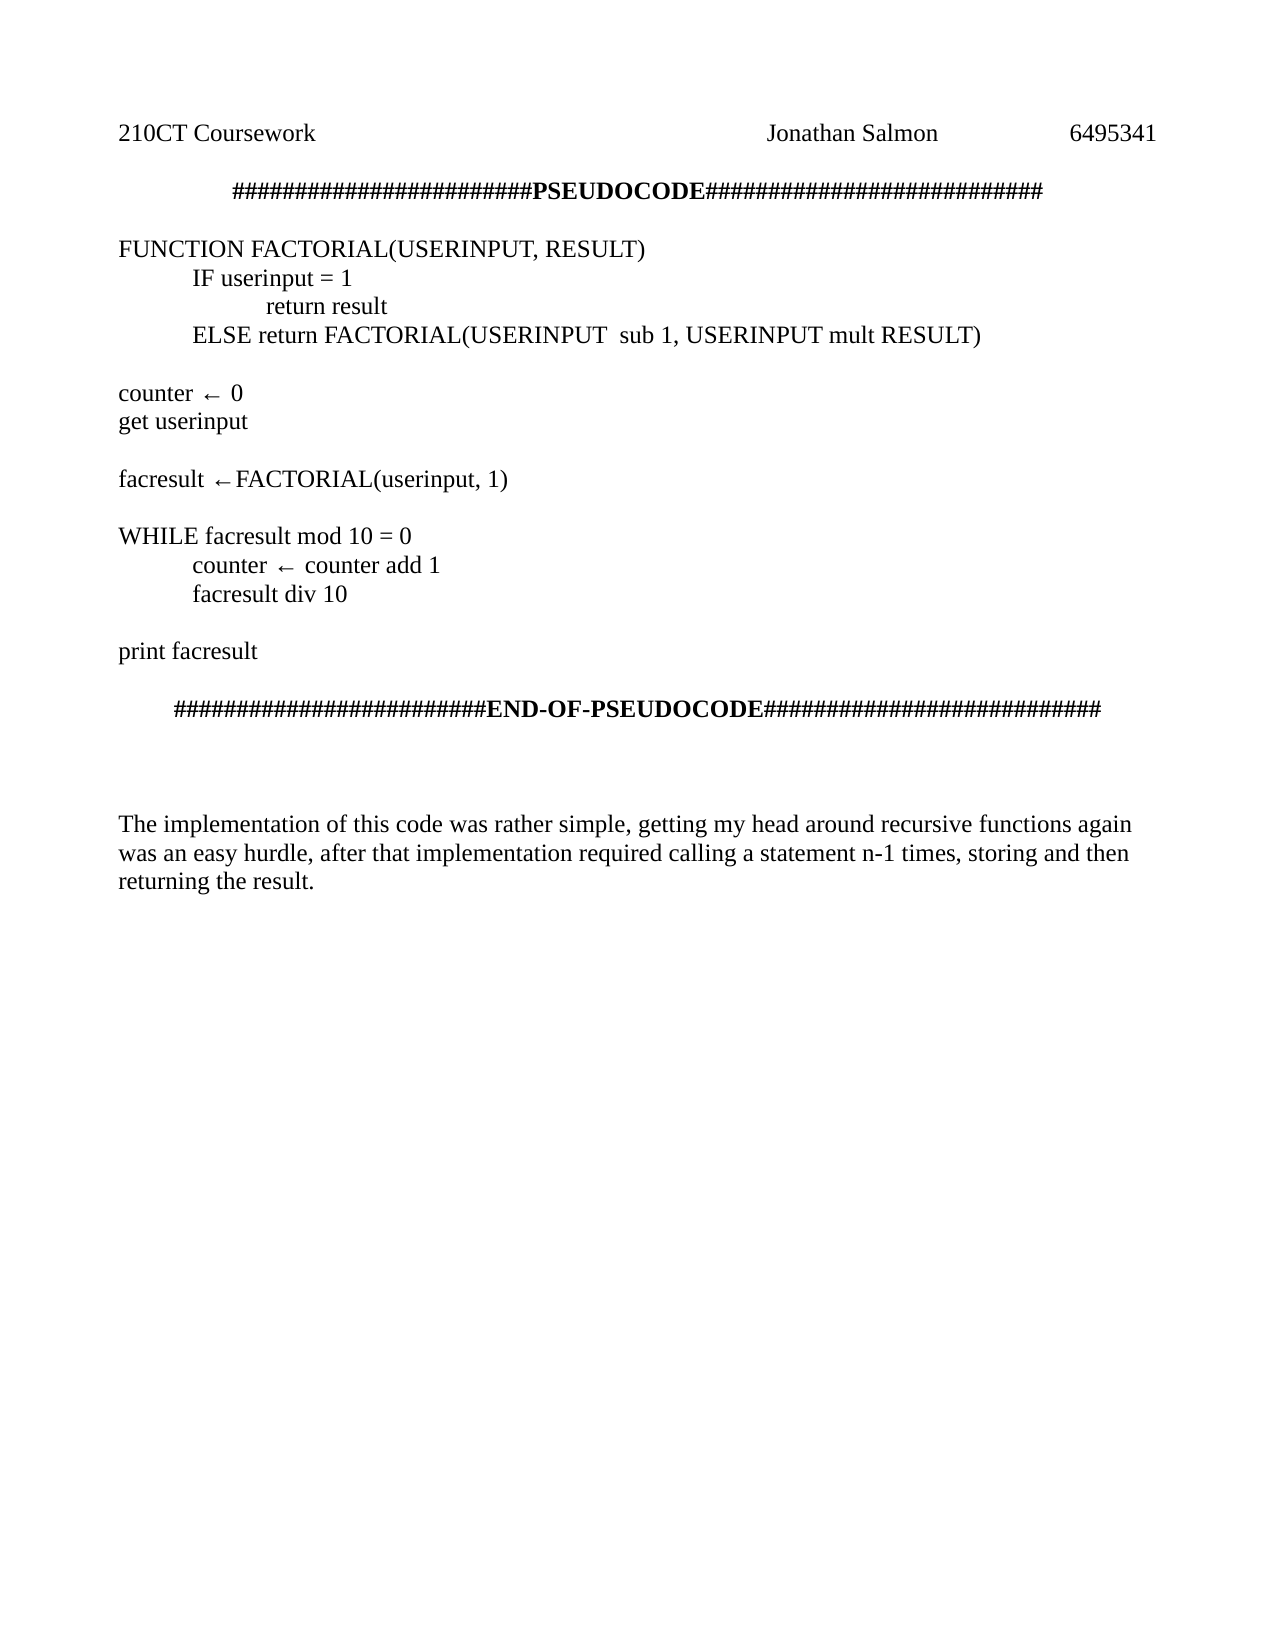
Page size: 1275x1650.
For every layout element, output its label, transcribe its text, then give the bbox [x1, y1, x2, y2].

text counter ← 0 [118, 378, 1157, 406]
text FUNCTION FACTORIAL(USERINPUT, RESULT) [118, 234, 1157, 263]
text facresult div 10 [118, 579, 1157, 608]
text #########################END-OF-PSEUDOCODE########################### [118, 694, 1157, 723]
text WHILE facresult mod 10 = 0 [118, 521, 1157, 550]
text ELSE return FACTORIAL(USERINPUT sub 1, USERINPUT mult RESULT) [118, 320, 1157, 349]
text The implementation of this code was rather simple, getting my head around recursive functions again was an easy hurdle, after that implementation required calling a statement n-1 times, storing and then returning the result. [118, 809, 1157, 895]
text get userinput [118, 406, 1157, 435]
text counter ← counter add 1 [118, 550, 1157, 579]
text facresult ←FACTORIAL(userinput, 1) [118, 464, 1157, 493]
text ########################PSEUDOCODE########################### [118, 176, 1157, 205]
text return result [118, 291, 1157, 320]
text print facresult [118, 636, 1157, 665]
text IF userinput = 1 [118, 263, 1157, 291]
